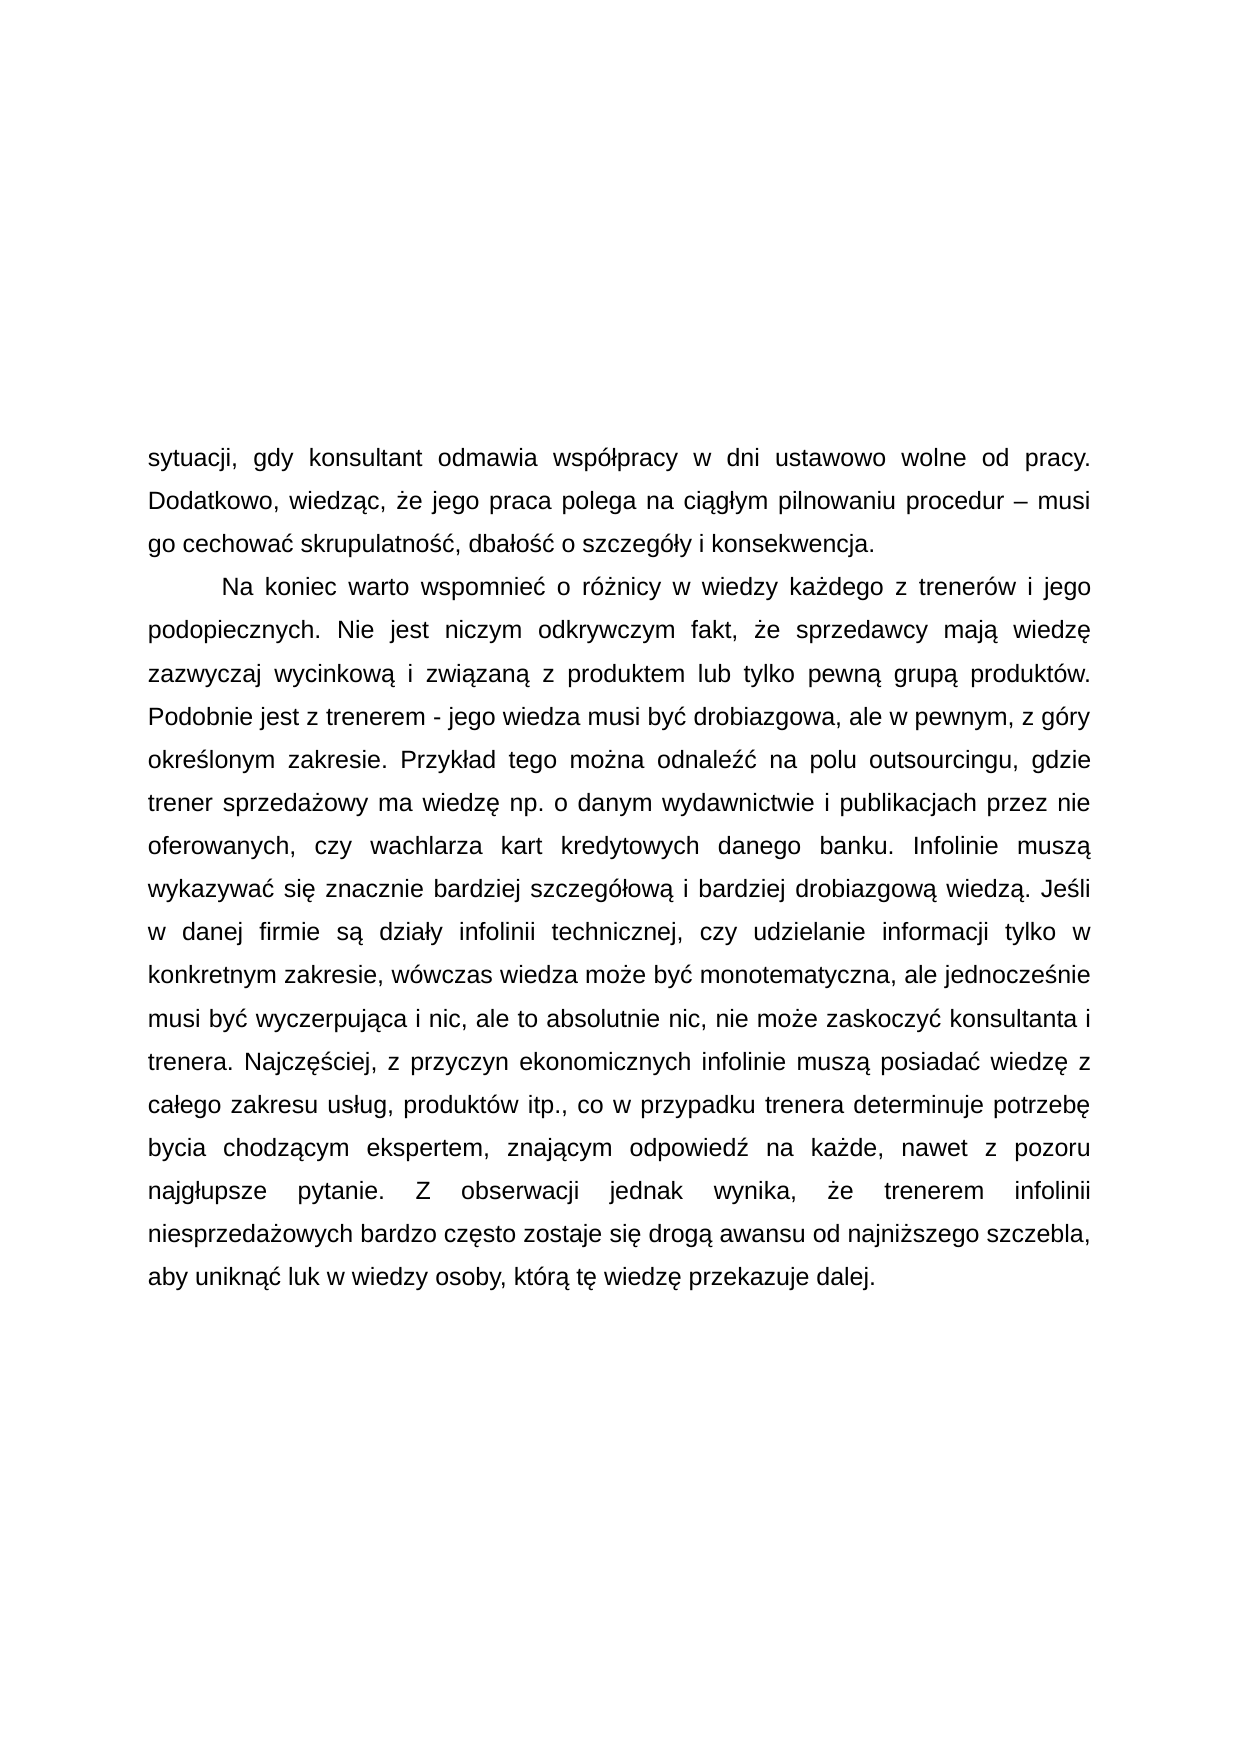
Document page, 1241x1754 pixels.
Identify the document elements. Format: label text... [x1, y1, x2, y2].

text Na koniec warto wspomnieć o różnicy w wiedzy każdego z trenerów i jego podopiecznych. Nie jest niczym odkrywczym fakt, że sprzedawcy mają wiedzę zazwyczaj wycinkową i związaną z produktem lub tylko pewną grupą produktów. Podobnie jest z trenerem - jego wiedza musi być drobiazgowa, ale w pewnym, z góry określonym zakresie. Przykład tego można odnaleźć na polu outsourcingu, gdzie trener sprzedażowy ma wiedzę np. o danym wydawnictwie i publikacjach przez nie oferowanych, czy wachlarza kart kredytowych danego banku. Infolinie muszą wykazywać się znacznie bardziej szczegółową i bardziej drobiazgową wiedzą. Jeśli w danej firmie są działy infolinii technicznej, czy udzielanie informacji tylko w konkretnym zakresie, wówczas wiedza może być monotematyczna, ale jednocześnie musi być wyczerpująca i nic, ale to absolutnie nic, nie może zaskoczyć konsultanta i trenera. Najczęściej, z przyczyn ekonomicznych infolinie muszą posiadać wiedzę z całego zakresu usług, produktów itp., co w przypadku trenera determinuje potrzebę bycia chodzącym ekspertem, znającym odpowiedź na każde, nawet z pozoru najgłupsze pytanie. Z obserwacji jednak wynika, że trenerem infolinii niesprzedażowych bardzo często zostaje się drogą awansu od najniższego szczebla, aby uniknąć luk w wiedzy osoby, którą tę wiedzę przekazuje dalej. [148, 572, 1092, 1291]
text sytuacji, gdy konsultant odmawia współpracy w dni ustawowo wolne od pracy. Dodatkowo, wiedząc, że jego praca polega na ciągłym pilnowaniu procedur – musi go cechować skrupulatność, dbałość o szczegóły i konsekwencja. [148, 443, 1092, 558]
